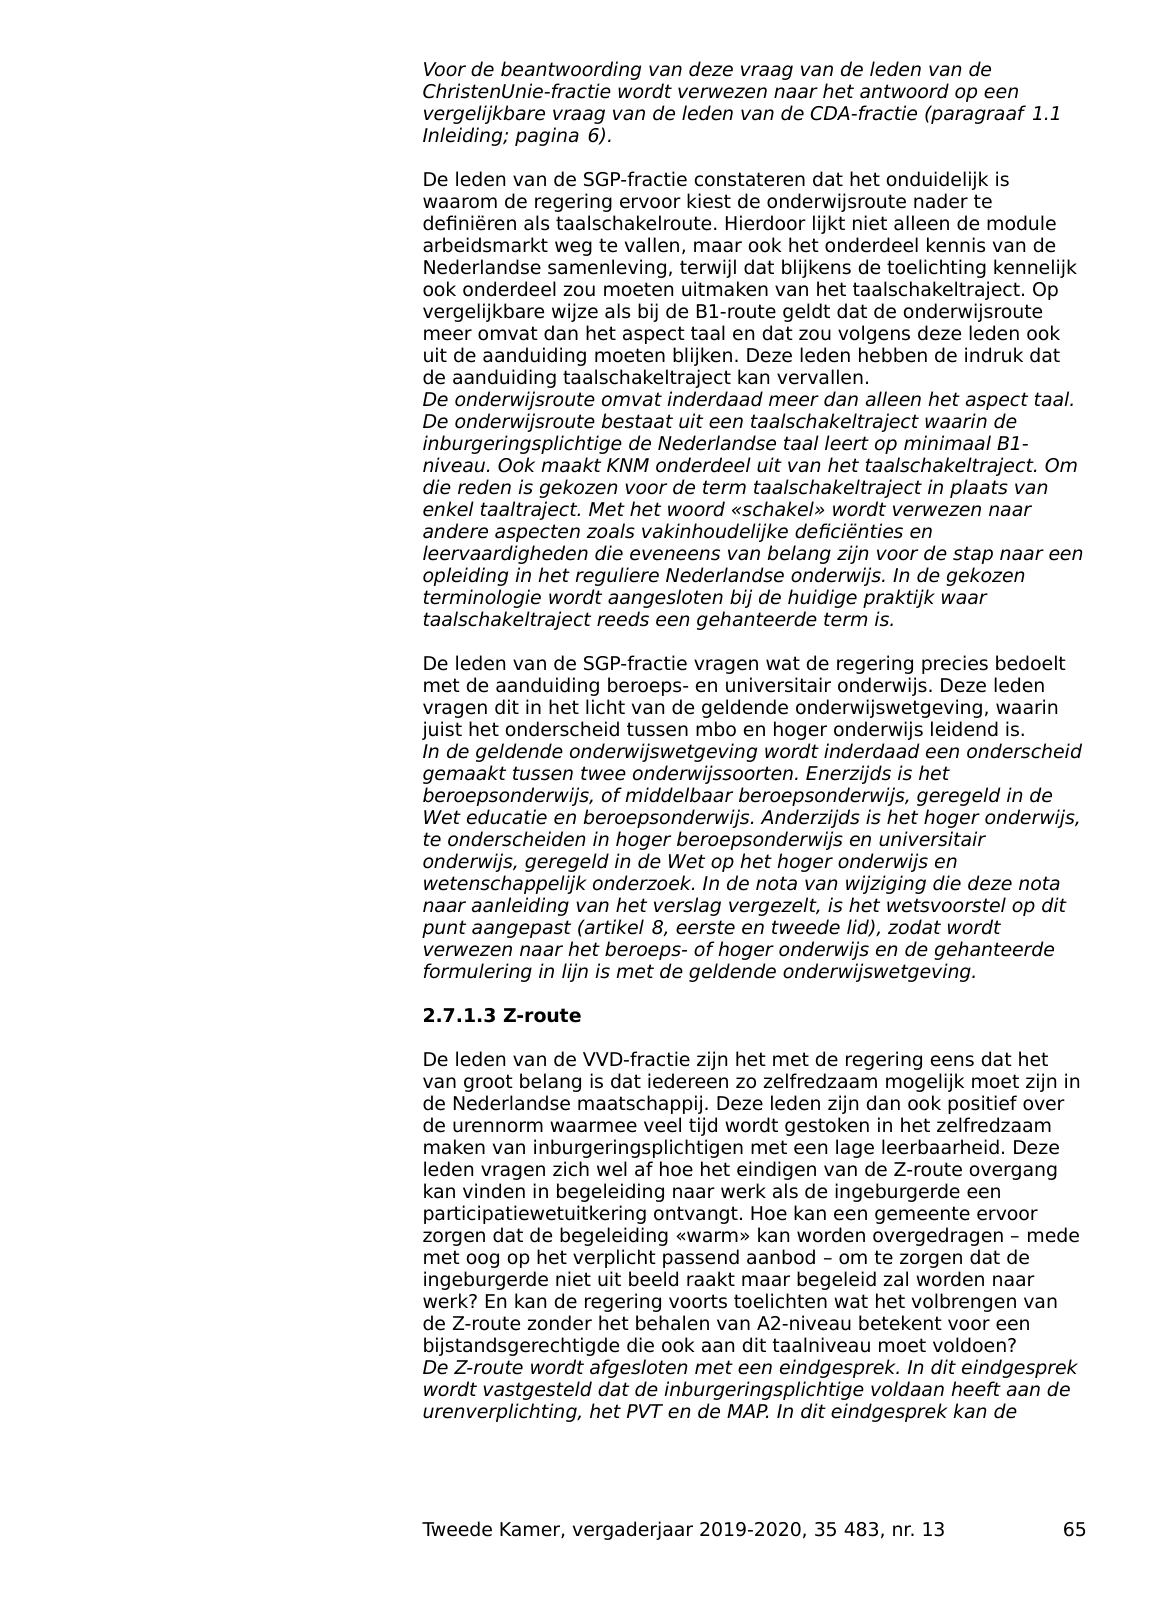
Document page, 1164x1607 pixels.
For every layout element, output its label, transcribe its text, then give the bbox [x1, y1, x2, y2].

text De leden van de SGP-fractie vragen wat de regering precies bedoelt met de aanduiding beroeps- en universitair onderwijs. Deze leden vragen dit in het licht van de geldende onderwijswetgeving, waarin juist het onderscheid tussen mbo en hoger onderwijs leidend is. [422, 653, 1087, 741]
text De leden van de SGP-fractie constateren dat het onduidelijk is waarom de regering ervoor kiest de onderwijsroute nader te definiëren als taalschakelroute. Hierdoor lijkt niet alleen de module arbeidsmarkt weg te vallen, maar ook het onderdeel kennis van de Nederlandse samenleving, terwijl dat blijkens de toelichting kennelijk ook onderdeel zou moeten uitmaken van het taalschakeltraject. Op vergelijkbare wijze als bij de B1-route geldt dat de onderwijsroute meer omvat dan het aspect taal en dat zou volgens deze leden ook uit de aanduiding moeten blijken. Deze leden hebben de indruk dat de aanduiding taalschakeltraject kan vervallen. [422, 169, 1087, 389]
text De leden van de VVD-fractie zijn het met de regering eens dat het van groot belang is dat iedereen zo zelfredzaam mogelijk moet zijn in de Nederlandse maatschappij. Deze leden zijn dan ook positief over de urennorm waarmee veel tijd wordt gestoken in het zelfredzaam maken van inburgeringsplichtigen met een lage leerbaarheid. Deze leden vragen zich wel af hoe het eindigen van de Z-route overgang kan vinden in begeleiding naar werk als de ingeburgerde een participatiewetuitkering ontvangt. Hoe kan een gemeente ervoor zorgen dat de begeleiding «warm» kan worden overgedragen – mede met oog op het verplicht passend aanbod – om te zorgen dat de ingeburgerde niet uit beeld raakt maar begeleid zal worden naar werk? En kan de regering voorts toelichten wat het volbrengen van de Z-route zonder het behalen van A2-niveau betekent voor een bijstandsgerechtigde die ook aan dit taalniveau moet voldoen? [422, 1049, 1087, 1357]
text Voor de beantwoording van deze vraag van de leden van de ChristenUnie-fractie wordt verwezen naar het antwoord op een vergelijkbare vraag van de leden van de CDA-fractie (paragraaf 1.1 Inleiding; pagina 6). [422, 59, 1087, 147]
text De Z-route wordt afgesloten met een eindgesprek. In dit eindgesprek wordt vastgesteld dat de inburgeringsplichtige voldaan heeft aan de urenverplichting, het PVT en de MAP. In dit eindgesprek kan de [422, 1357, 1087, 1423]
subtitle 2.7.1.3 Z-route [422, 1005, 1087, 1027]
text De onderwijsroute omvat inderdaad meer dan alleen het aspect taal. De onderwijsroute bestaat uit een taalschakeltraject waarin de inburgeringsplichtige de Nederlandse taal leert op minimaal B1-niveau. Ook maakt KNM onderdeel uit van het taalschakeltraject. Om die reden is gekozen voor de term taalschakeltraject in plaats van enkel taaltraject. Met het woord «schakel» wordt verwezen naar andere aspecten zoals vakinhoudelijke deficiënties en leervaardigheden die eveneens van belang zijn voor de stap naar een opleiding in het reguliere Nederlandse onderwijs. In de gekozen terminologie wordt aangesloten bij de huidige praktijk waar taalschakeltraject reeds een gehanteerde term is. [422, 389, 1087, 631]
text In de geldende onderwijswetgeving wordt inderdaad een onderscheid gemaakt tussen twee onderwijssoorten. Enerzijds is het beroepsonderwijs, of middelbaar beroepsonderwijs, geregeld in de Wet educatie en beroepsonderwijs. Anderzijds is het hoger onderwijs, te onderscheiden in hoger beroepsonderwijs en universitair onderwijs, geregeld in de Wet op het hoger onderwijs en wetenschappelijk onderzoek. In de nota van wijziging die deze nota naar aanleiding van het verslag vergezelt, is het wetsvoorstel op dit punt aangepast (artikel 8, eerste en tweede lid), zodat wordt verwezen naar het beroeps- of hoger onderwijs en de gehanteerde formulering in lijn is met de geldende onderwijswetgeving. [422, 741, 1087, 983]
